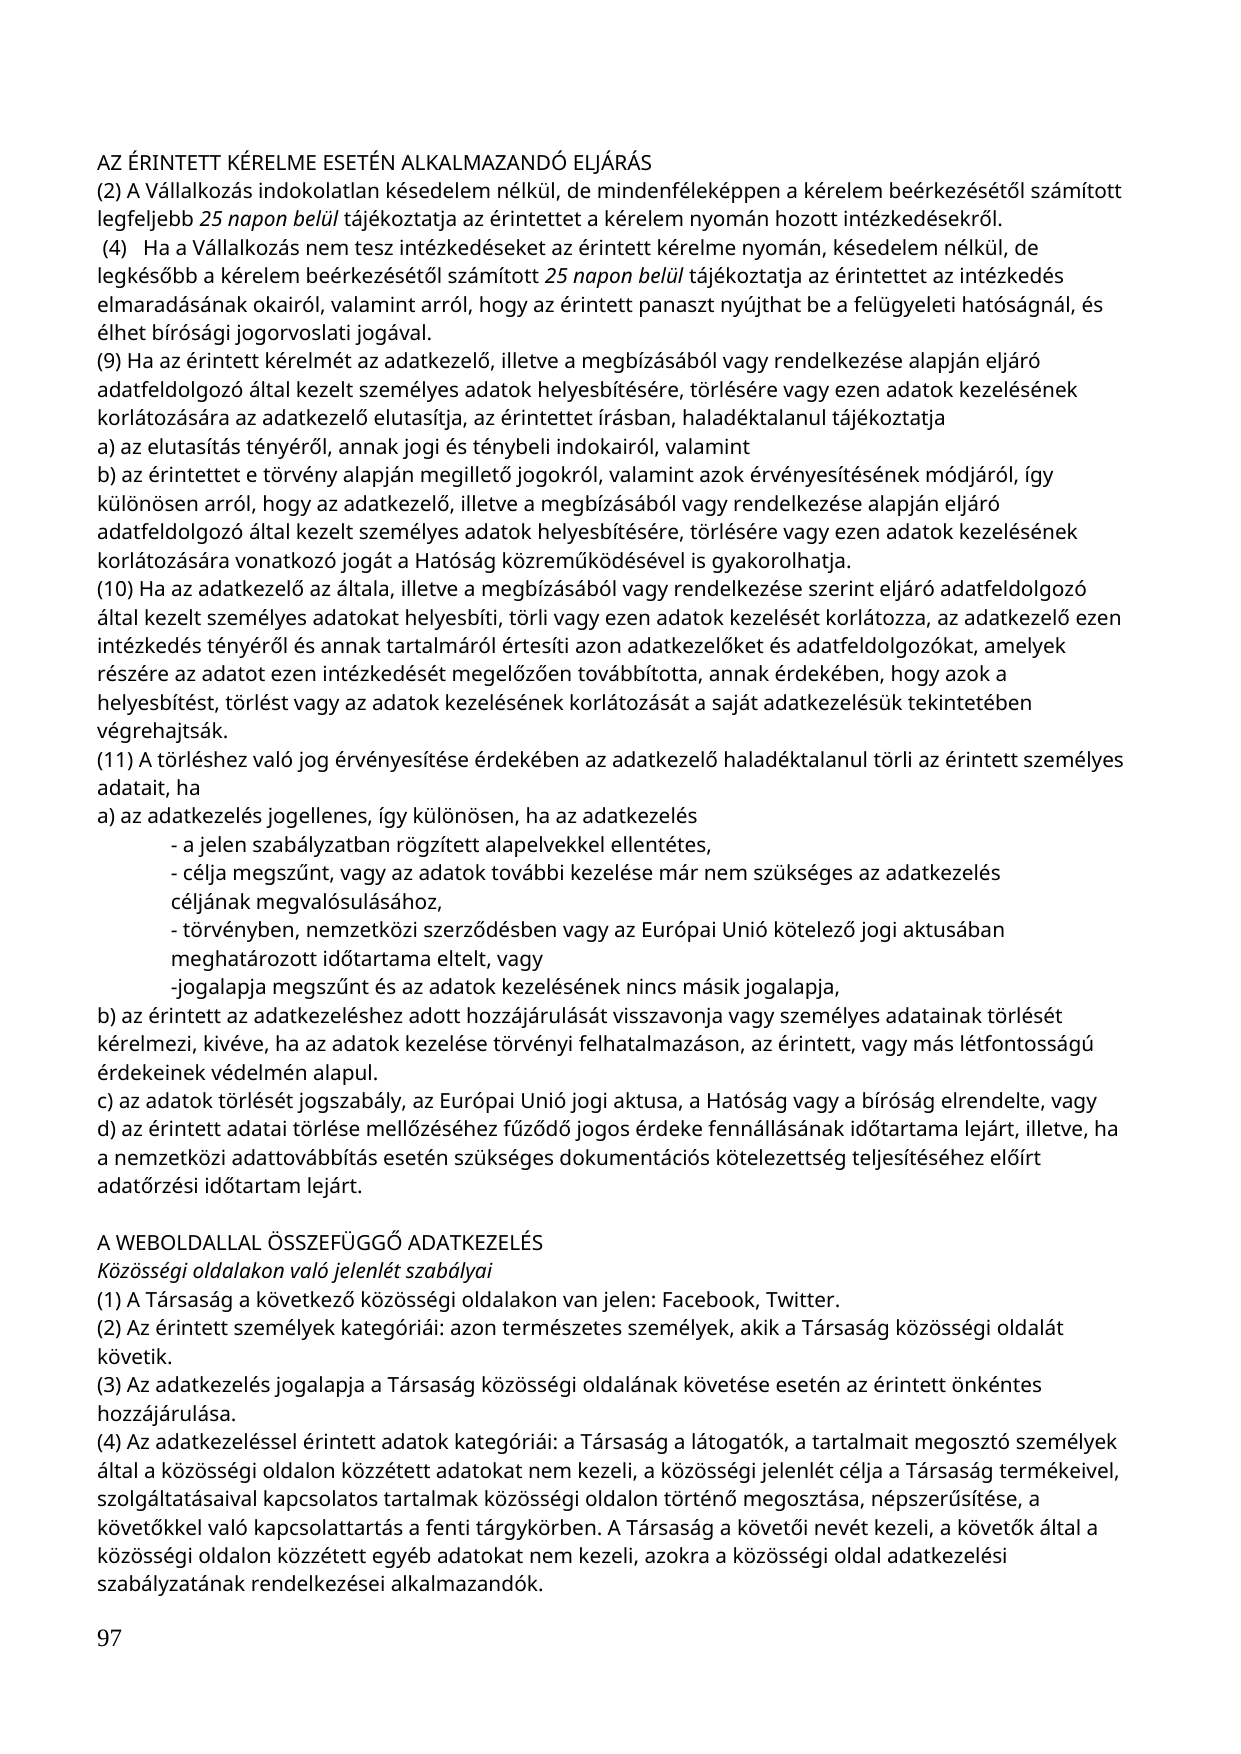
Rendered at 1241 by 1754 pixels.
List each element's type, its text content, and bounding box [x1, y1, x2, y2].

text - törvényben, nemzetközi szerződésben vagy az Európai Unió kötelező jogi aktusában meghatározott időtartama eltelt, vagy [97, 915, 1130, 972]
text (2) A Vállalkozás indokolatlan késedelem nélkül, de mindenféleképpen a kérelem beérkezésétől számított legfeljebb 25 napon belül tájékoztatja az érintettet a kérelem nyomán hozott intézkedésekről. [97, 176, 1130, 233]
text - célja megszűnt, vagy az adatok további kezelése már nem szükséges az adatkezelés céljának megvalósulásához, [97, 858, 1130, 915]
text (3) Az adatkezelés jogalapja a Társaság közösségi oldalának követése esetén az érintett önkéntes hozzájárulása. [97, 1370, 1130, 1427]
text (10) Ha az adatkezelő az általa, illetve a megbízásából vagy rendelkezése szerint eljáró adatfeldolgozó által kezelt személyes adatokat helyesbíti, törli vagy ezen adatok kezelését korlátozza, az adatkezelő ezen intézkedés tényéről és annak tartalmáról értesíti azon adatkezelőket és adatfeldolgozókat, amelyek részére az adatot ezen intézkedését megelőzően továbbította, annak érdekében, hogy azok a helyesbítést, törlést vagy az adatok kezelésének korlátozását a saját adatkezelésük tekintetében végrehajtsák. [97, 574, 1130, 745]
text (2) Az érintett személyek kategóriái: azon természetes személyek, akik a Társaság közösségi oldalát követik. [97, 1313, 1130, 1370]
text (1) A Társaság a következő közösségi oldalakon van jelen: Facebook, Twitter. [97, 1285, 1130, 1313]
text a) az elutasítás tényéről, annak jogi és ténybeli indokairól, valamint [97, 432, 1130, 460]
text b) az érintett az adatkezeléshez adott hozzájárulását visszavonja vagy személyes adatainak törlését kérelmezi, kivéve, ha az adatok kezelése törvényi felhatalmazáson, az érintett, vagy más létfontosságú érdekeinek védelmén alapul. [97, 1001, 1130, 1086]
text Közösségi oldalakon való jelenlét szabályai [97, 1257, 1130, 1285]
text (11) A törléshez való jog érvényesítése érdekében az adatkezelő haladéktalanul törli az érintett személyes adatait, ha [97, 745, 1130, 802]
text - a jelen szabályzatban rögzített alapelvekkel ellentétes, [97, 830, 1130, 858]
text (4) Ha a Vállalkozás nem tesz intézkedéseket az érintett kérelme nyomán, késedelem nélkül, de legkésőbb a kérelem beérkezésétől számított 25 napon belül tájékoztatja az érintettet az intézkedés elmaradásának okairól, valamint arról, hogy az érintett panaszt nyújthat be a felügyeleti hatóságnál, és élhet bírósági jogorvoslati jogával. [97, 233, 1130, 347]
text c) az adatok törlését jogszabály, az Európai Unió jogi aktusa, a Hatóság vagy a bíróság elrendelte, vagy [97, 1086, 1130, 1114]
text AZ ÉRINTETT KÉRELME ESETÉN ALKALMAZANDÓ ELJÁRÁS [97, 148, 1130, 176]
text (4) Az adatkezeléssel érintett adatok kategóriái: a Társaság a látogatók, a tartalmait megosztó személyek által a közösségi oldalon közzétett adatokat nem kezeli, a közösségi jelenlét célja a Társaság termékeivel, szolgáltatásaival kapcsolatos tartalmak közösségi oldalon történő megosztása, népszerűsítése, a követőkkel való kapcsolattartás a fenti tárgykörben. A Társaság a követői nevét kezeli, a követők által a közösségi oldalon közzétett egyéb adatokat nem kezeli, azokra a közösségi oldal adatkezelési szabályzatának rendelkezései alkalmazandók. [97, 1427, 1130, 1598]
text a) az adatkezelés jogellenes, így különösen, ha az adatkezelés [97, 802, 1130, 830]
text d) az érintett adatai törlése mellőzéséhez fűződő jogos érdeke fennállásának időtartama lejárt, illetve, ha a nemzetközi adattovábbítás esetén szükséges dokumentációs kötelezettség teljesítéséhez előírt adatőrzési időtartam lejárt. [97, 1114, 1130, 1200]
text A WEBOLDALLAL ÖSSZEFÜGGŐ ADATKEZELÉS [97, 1228, 1130, 1257]
text (9) Ha az érintett kérelmét az adatkezelő, illetve a megbízásából vagy rendelkezése alapján eljáró adatfeldolgozó által kezelt személyes adatok helyesbítésére, törlésére vagy ezen adatok kezelésének korlátozására az adatkezelő elutasítja, az érintettet írásban, haladéktalanul tájékoztatja [97, 347, 1130, 432]
text -jogalapja megszűnt és az adatok kezelésének nincs másik jogalapja, [97, 972, 1130, 1001]
text b) az érintettet e törvény alapján megillető jogokról, valamint azok érvényesítésének módjáról, így különösen arról, hogy az adatkezelő, illetve a megbízásából vagy rendelkezése alapján eljáró adatfeldolgozó által kezelt személyes adatok helyesbítésére, törlésére vagy ezen adatok kezelésének korlátozására vonatkozó jogát a Hatóság közreműködésével is gyakorolhatja. [97, 460, 1130, 574]
